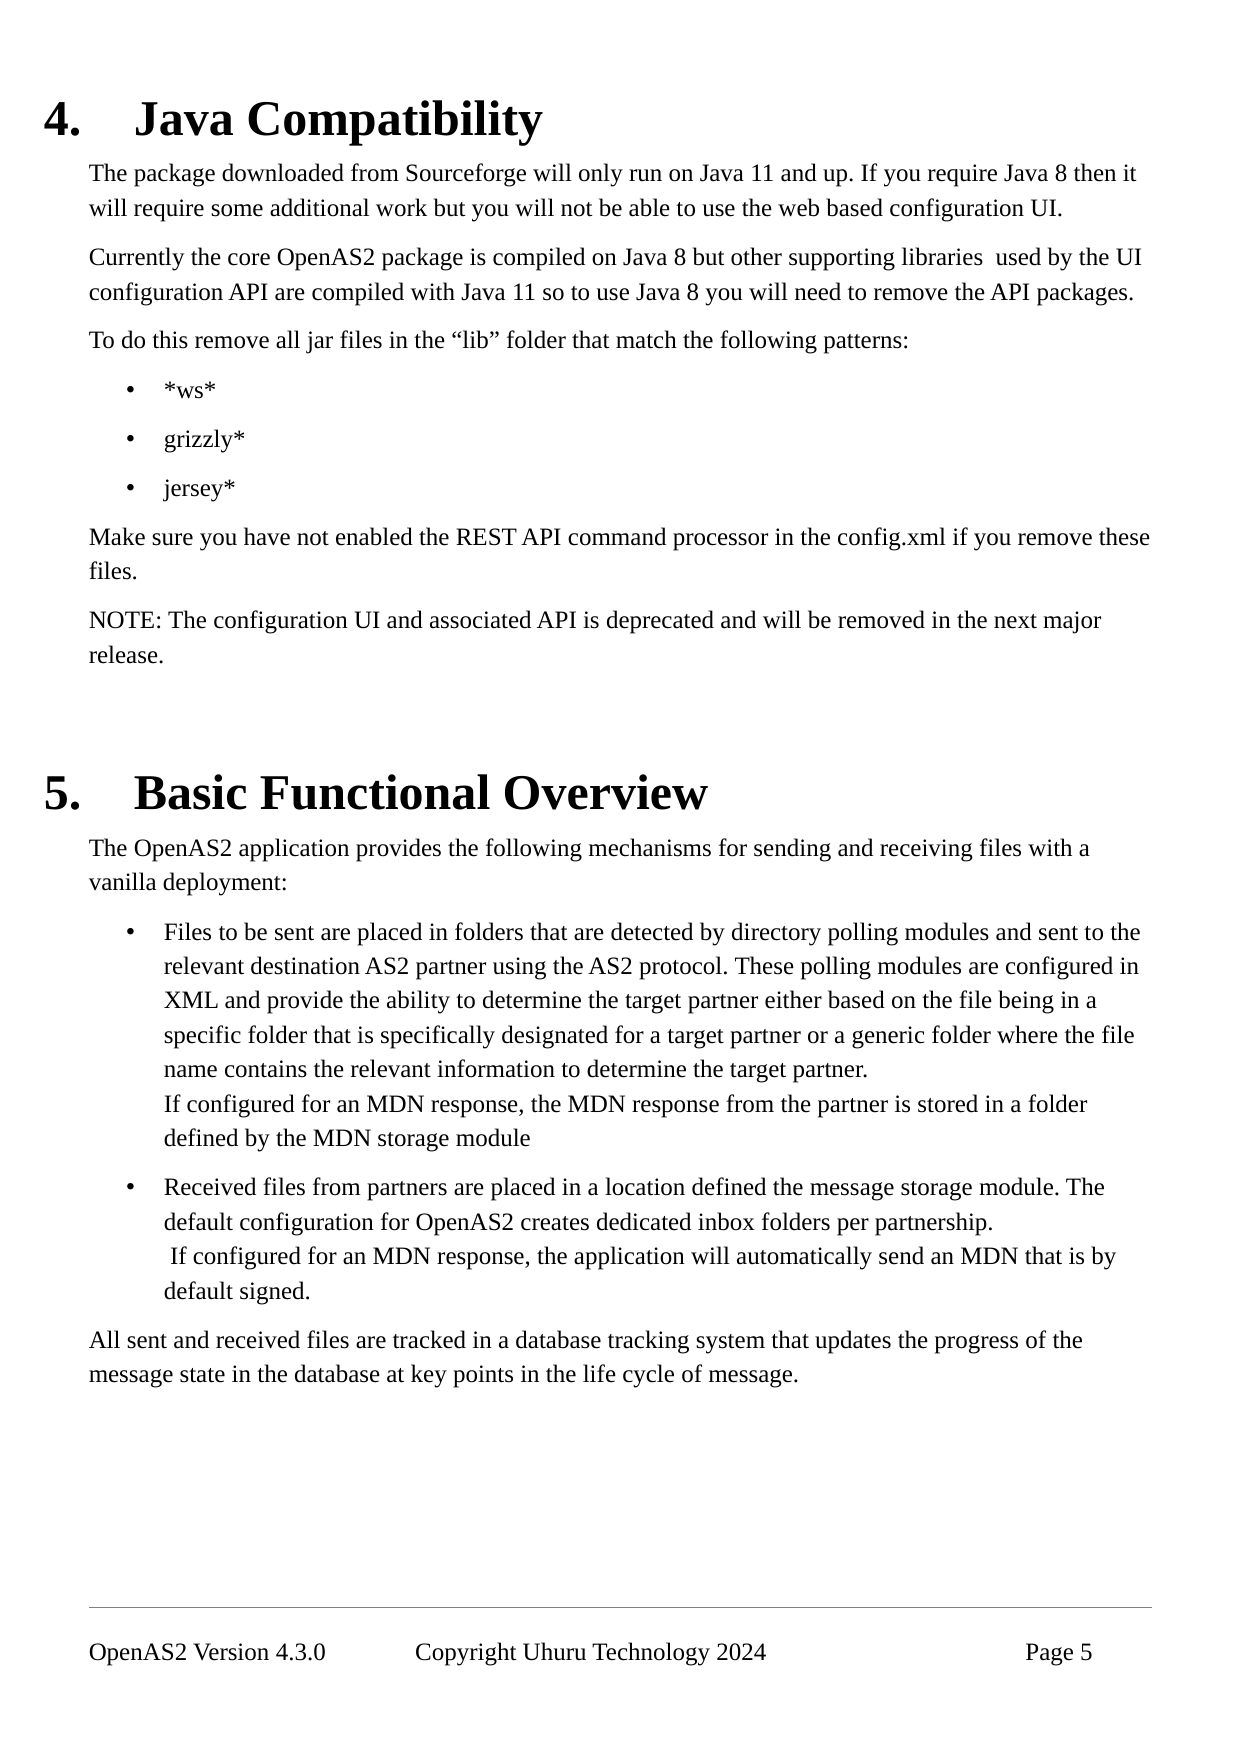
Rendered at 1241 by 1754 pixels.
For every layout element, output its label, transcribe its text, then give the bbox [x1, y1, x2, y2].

text To do this remove all jar files in the “lib” folder that match the following patterns: [88, 326, 1152, 354]
list grizzly* [126, 424, 1152, 452]
text The OpenAS2 application provides the following mechanisms for sending and receiving files with a vanilla deployment: [88, 833, 1152, 896]
subtitle Java Compatibility [44, 88, 1152, 146]
text The package downloaded from Sourceforge will only run on Java 11 and up. If you require Java 8 then it will require some additional work but you will not be able to use the web based configuration UI. [88, 158, 1152, 222]
list Files to be sent are placed in folders that are detected by directory polling modules and sent to the relevant destination AS2 partner using the AS2 protocol. These polling modules are configured in XML and provide the ability to determine the target partner either based on the file being in a specific folder that is specifically designated for a target partner or a generic folder where the file name contains the relevant information to determine the target partner. If configured for an MDN response, the MDN response from the partner is stored in a folder defined by the MDN storage module [126, 917, 1152, 1152]
text Currently the core OpenAS2 package is compiled on Java 8 but other supporting libraries used by the UI configuration API are compiled with Java 11 so to use Java 8 you will need to remove the API packages. [88, 242, 1152, 305]
text All sent and received files are tracked in a database tracking system that updates the progress of the message state in the database at key points in the life cycle of message. [88, 1325, 1152, 1388]
list *ws* [126, 375, 1152, 403]
list Received files from partners are placed in a location defined the message storage module. The default configuration for OpenAS2 creates dedicated inbox folders per partnership. If configured for an MDN response, the application will automatically send an MDN that is by default signed. [126, 1172, 1152, 1305]
text NOTE: The configuration UI and associated API is deprecated and will be removed in the next major release. [88, 605, 1152, 669]
text Make sure you have not enabled the REST API command processor in the config.xml if you remove these files. [88, 522, 1152, 585]
list jersey* [126, 473, 1152, 502]
subtitle Basic Functional Overview [44, 763, 1152, 821]
